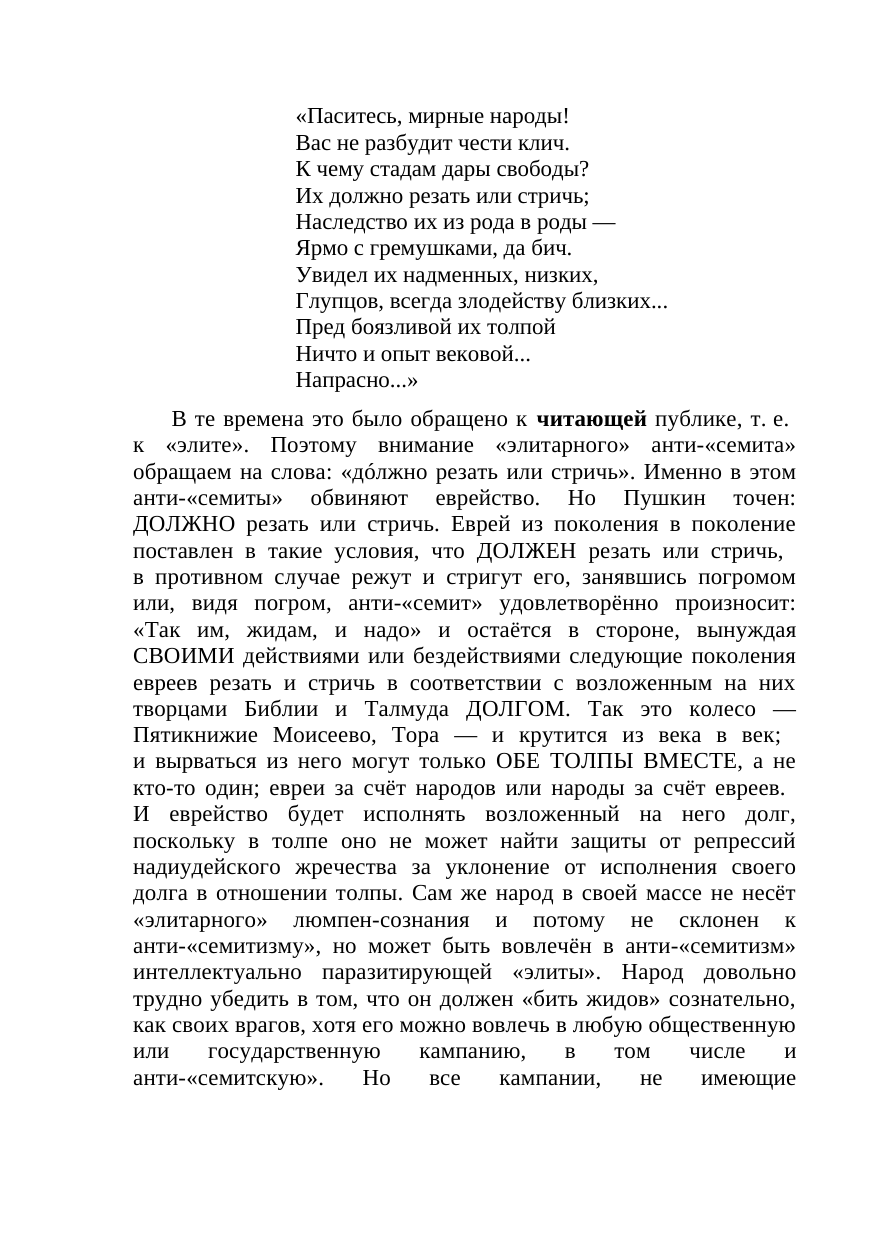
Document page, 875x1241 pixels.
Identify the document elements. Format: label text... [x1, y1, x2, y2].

text «Паситесь, мирные народы! Вас не разбудит чести клич. К чему стадам дары свободы? Их должно резать или стричь; [295, 103, 797, 208]
text В те времена это было обращено к читающей публике, т. е. к «элите». Поэтому внимание «элитарного» анти-«семита» обращаем на слова: «дóлжно резать или стричь». Именно в этом анти-«семиты» обвиняют еврейство. Но Пушкин точен: ДОЛЖНО резать или стричь. Еврей из поколения в поколение поставлен в такие условия, что ДОЛЖЕН резать или стричь, в противном случае режут и стригут его, занявшись погромом или, видя погром, анти-«семит» удовлетворённо произносит: «Так им, жидам, и надо» и остаётся в стороне, вынуждая СВОИМИ действиями или бездействиями следующие поколения евреев резать и стричь в соответствии с возложенным на них творцами Библии и Талмуда ДОЛГОМ. Так это колесо — Пятикнижие Моисеево, Тора — и крутится из века в век; и вырваться из него могут только ОБЕ ТОЛПЫ ВМЕСТЕ, а не кто-то один; евреи за счёт народов или народы за счёт евреев. И еврейство будет исполнять возложенный на него долг, поскольку в толпе оно не может найти защиты от репрессий надиудейского жречества за уклонение от исполнения своего долга в отношении толпы. Сам же народ в своей массе не несёт «элитарного» люмпен-сознания и потому не склонен к анти-«семитизму», но может быть вовлечён в анти-«семитизм» интеллектуально паразитирующей «элиты». Народ довольно трудно убедить в том, что он должен «бить жидов» сознательно, как своих врагов, хотя его можно вовлечь в любую общественную или государственную кампанию, в том числе и анти-«семитскую». Но все кампании, не имеющие [133, 405, 797, 1090]
text Наследство их из рода в роды — Ярмо с гремушками, да бич. Увидел их надменных, низких, Глупцов, всегда злодейству близких... Пред боязливой их толпой Ничто и опыт вековой... Напрасно...» [295, 208, 797, 392]
